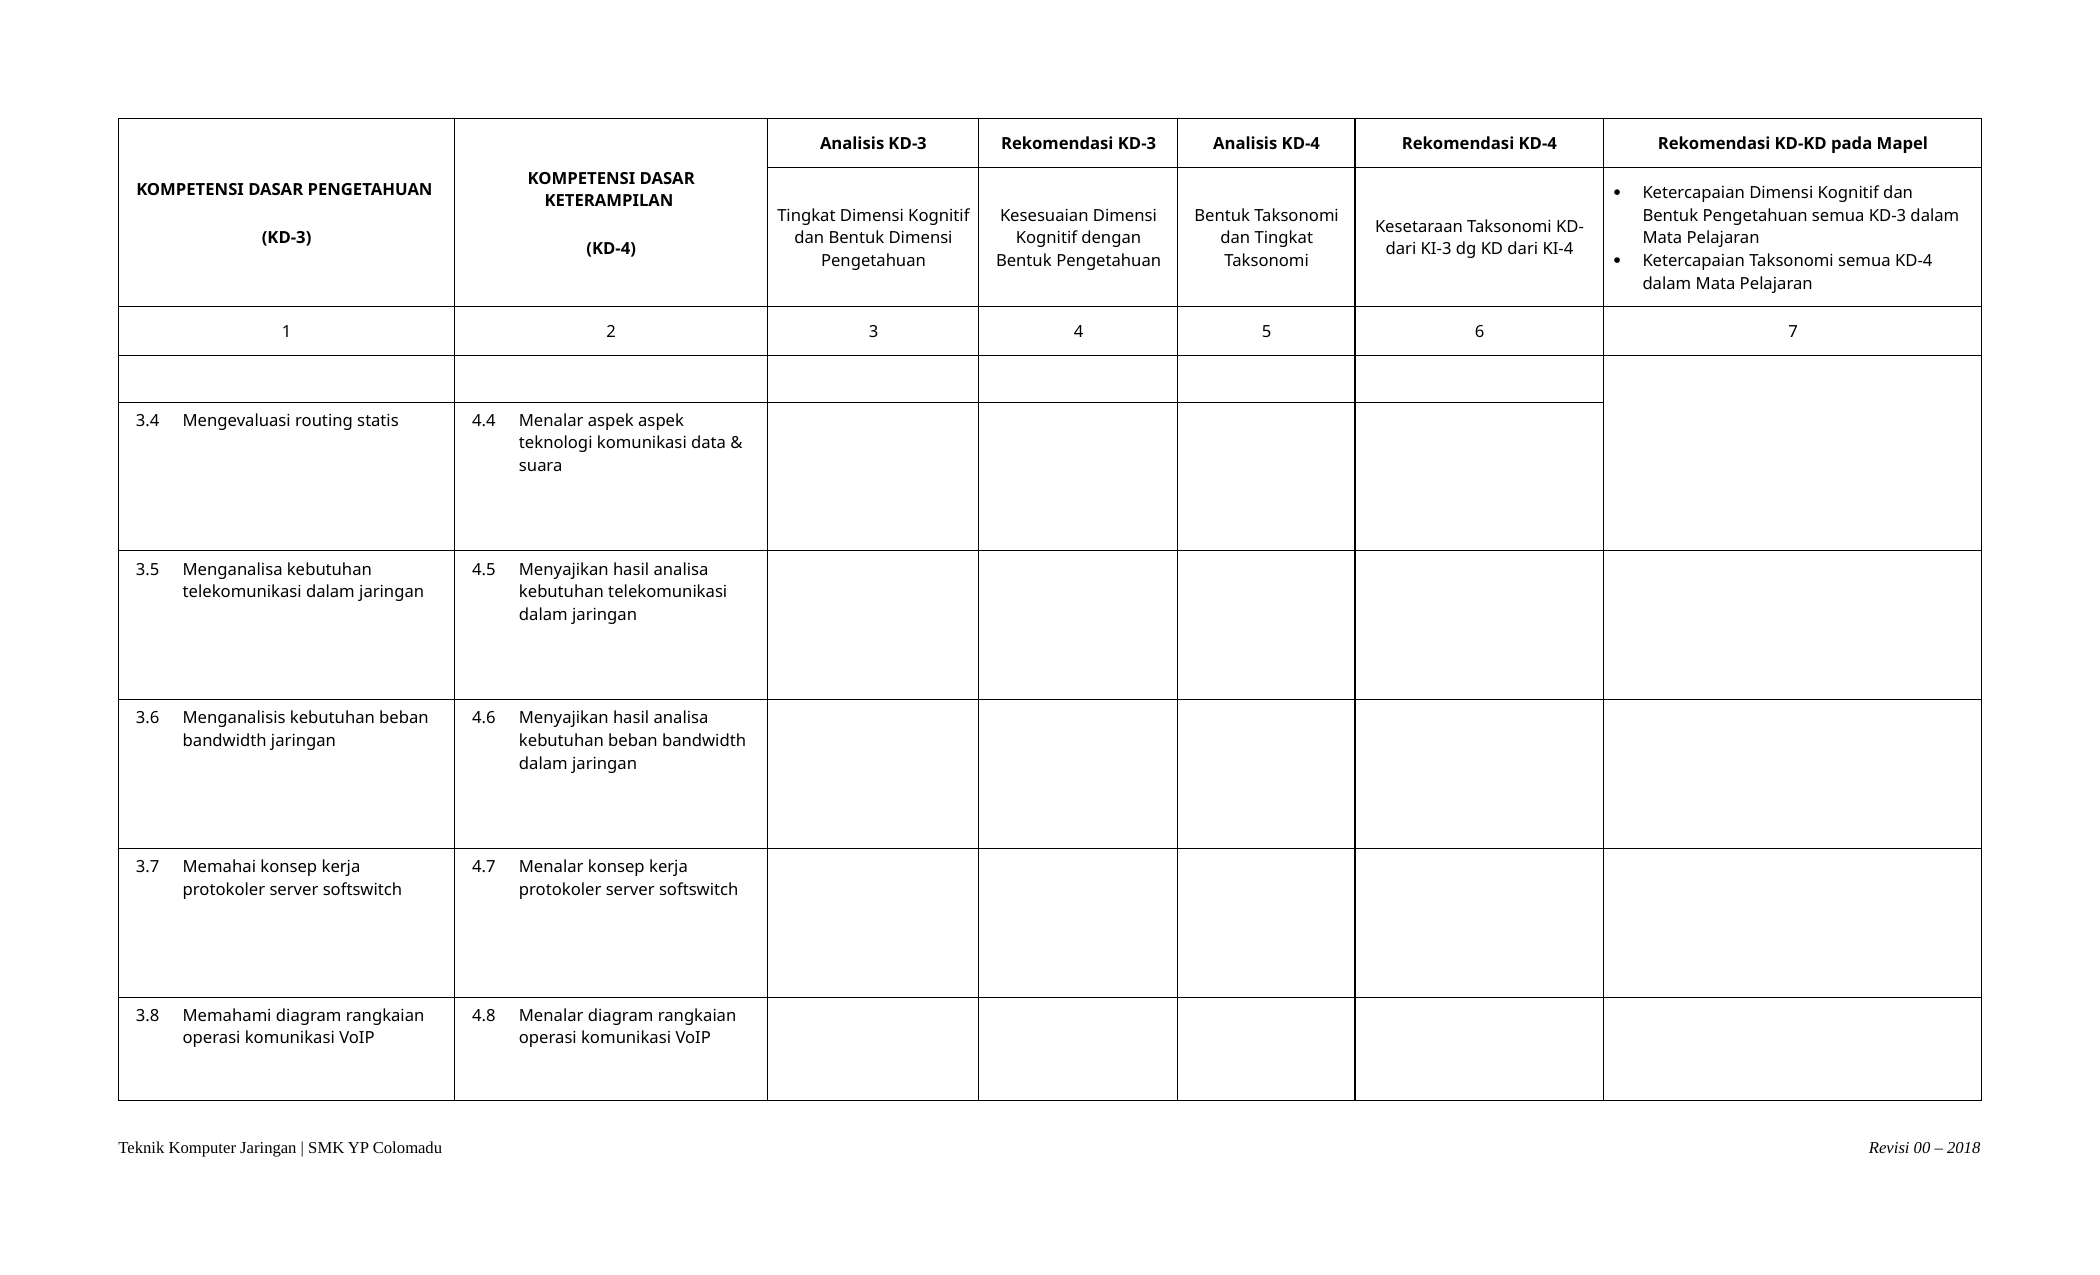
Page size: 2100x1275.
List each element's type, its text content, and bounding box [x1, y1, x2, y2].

table_header Menganalisa kebutuhan telekomunikasi dalam jaringan [177, 551, 443, 608]
table_header Menyajikan hasil analisa kebutuhan telekomunikasi dalam jaringan [513, 551, 756, 631]
table_cell 7 [1604, 307, 1981, 355]
table_header [1367, 403, 1592, 437]
table_header [779, 551, 967, 586]
table_header Menyajikan hasil analisa kebutuhan beban bandwidth dalam jaringan [513, 700, 756, 780]
table_cell Tingkat Dimensi Kognitif dan Bentuk Dimensi Pengetahuan [768, 168, 978, 306]
table_header [991, 700, 1166, 734]
table_cell [119, 849, 454, 997]
table_cell Bentuk Taksonomi dan Tingkat Taksonomi [1178, 168, 1354, 306]
table_header 3.7 [130, 849, 177, 906]
table_cell [1356, 551, 1603, 699]
table_cell 6 [1356, 307, 1603, 355]
table_cell [1178, 998, 1354, 1100]
table_header [779, 403, 967, 437]
table_cell [768, 551, 978, 699]
table_cell 1 [119, 307, 454, 355]
table_header [1367, 551, 1592, 586]
table_cell [1356, 700, 1603, 848]
table_header Rekomendasi KD-KD pada Mapel [1604, 119, 1981, 167]
table_header Menalar aspek aspek teknologi komunikasi data & suara [513, 403, 756, 482]
table_cell 5 [1178, 307, 1354, 355]
table_header [991, 849, 1166, 883]
table_cell [119, 551, 454, 699]
table_cell [1604, 849, 1981, 997]
table_header 4.8 [466, 998, 513, 1054]
table_header [779, 700, 967, 734]
table_header 4.5 [466, 551, 513, 631]
table_header 4.4 [466, 403, 513, 482]
table_cell [1604, 998, 1981, 1100]
table_header [991, 998, 1166, 1032]
table_header [1367, 700, 1592, 734]
table_cell Kesesuaian Dimensi Kognitif dengan Bentuk Pengetahuan [979, 168, 1177, 306]
table_cell [979, 998, 1177, 1100]
table_cell [768, 998, 978, 1100]
table_header Analisis KD-3 [768, 119, 978, 167]
table_header [1189, 403, 1344, 437]
table_header 3.5 [130, 551, 177, 608]
table_cell 2 [455, 307, 767, 355]
table_cell [768, 356, 978, 402]
table_header Mengevaluasi routing statis [177, 403, 443, 437]
table_header [1189, 998, 1344, 1032]
table_header [1189, 700, 1344, 734]
table_header 3.6 [130, 700, 177, 757]
table_header KOMPETENSI DASAR PENGETAHUAN (KD-3) [119, 119, 454, 306]
table_header [779, 849, 967, 883]
table_cell [768, 403, 978, 550]
table_cell [768, 849, 978, 997]
table_header [991, 403, 1166, 437]
table_cell [119, 403, 454, 550]
table_cell [1356, 356, 1603, 402]
table_cell [119, 700, 454, 848]
table_cell [1604, 551, 1981, 699]
table_header Analisis KD-4 [1178, 119, 1354, 167]
table_header 3.8 [130, 998, 177, 1054]
table_header Menalar diagram rangkaian operasi komunikasi VoIP [513, 998, 756, 1054]
table_cell [455, 403, 767, 550]
table_cell [1604, 700, 1981, 848]
table_cell [979, 403, 1177, 550]
table_header 4.7 [466, 849, 513, 906]
table_cell [1178, 403, 1354, 550]
table_cell [455, 849, 767, 997]
table_header [1189, 551, 1344, 586]
table_cell [1178, 551, 1354, 699]
table_cell [455, 700, 767, 848]
table_header [1189, 849, 1344, 883]
table_header [991, 551, 1166, 586]
table_header [1367, 998, 1592, 1032]
table_cell [1178, 700, 1354, 848]
table_cell [979, 700, 1177, 848]
table_header Rekomendasi KD-3 [979, 119, 1177, 167]
table_header Memahai konsep kerja protokoler server softswitch [177, 849, 443, 906]
table_cell Ketercapaian Dimensi Kognitif dan Bentuk Pengetahuan semua KD-3 dalam Mata Pelajaran Ketercapaian Taksonomi semua KD-4 dalam Mata Pelajaran [1604, 168, 1981, 306]
table_cell [455, 551, 767, 699]
table_cell [979, 551, 1177, 699]
table_cell [768, 700, 978, 848]
table_cell [1178, 356, 1354, 402]
table_cell 3 [768, 307, 978, 355]
table_cell [119, 998, 454, 1100]
table_cell [1356, 849, 1603, 997]
table_cell [979, 356, 1177, 402]
table_header Rekomendasi KD-4 [1356, 119, 1603, 167]
table_header KOMPETENSI DASAR KETERAMPILAN (KD-4) [455, 119, 767, 306]
table_cell [1178, 849, 1354, 997]
table_cell 4 [979, 307, 1177, 355]
table_header [779, 998, 967, 1032]
table_header [1367, 849, 1592, 883]
table_cell [1356, 998, 1603, 1100]
table_cell [1356, 403, 1603, 550]
table_cell [1604, 356, 1981, 550]
table_cell [979, 849, 1177, 997]
table_header Memahami diagram rangkaian operasi komunikasi VoIP [177, 998, 443, 1054]
table_header Menganalisis kebutuhan beban bandwidth jaringan [177, 700, 443, 757]
table_cell [455, 998, 767, 1100]
table_cell [119, 356, 454, 402]
table_cell [455, 356, 767, 402]
table_header Menalar konsep kerja protokoler server softswitch [513, 849, 756, 906]
table_header 4.6 [466, 700, 513, 780]
table_header 3.4 [130, 403, 177, 437]
table_cell Kesetaraan Taksonomi KD-dari KI-3 dg KD dari KI-4 [1356, 168, 1603, 306]
